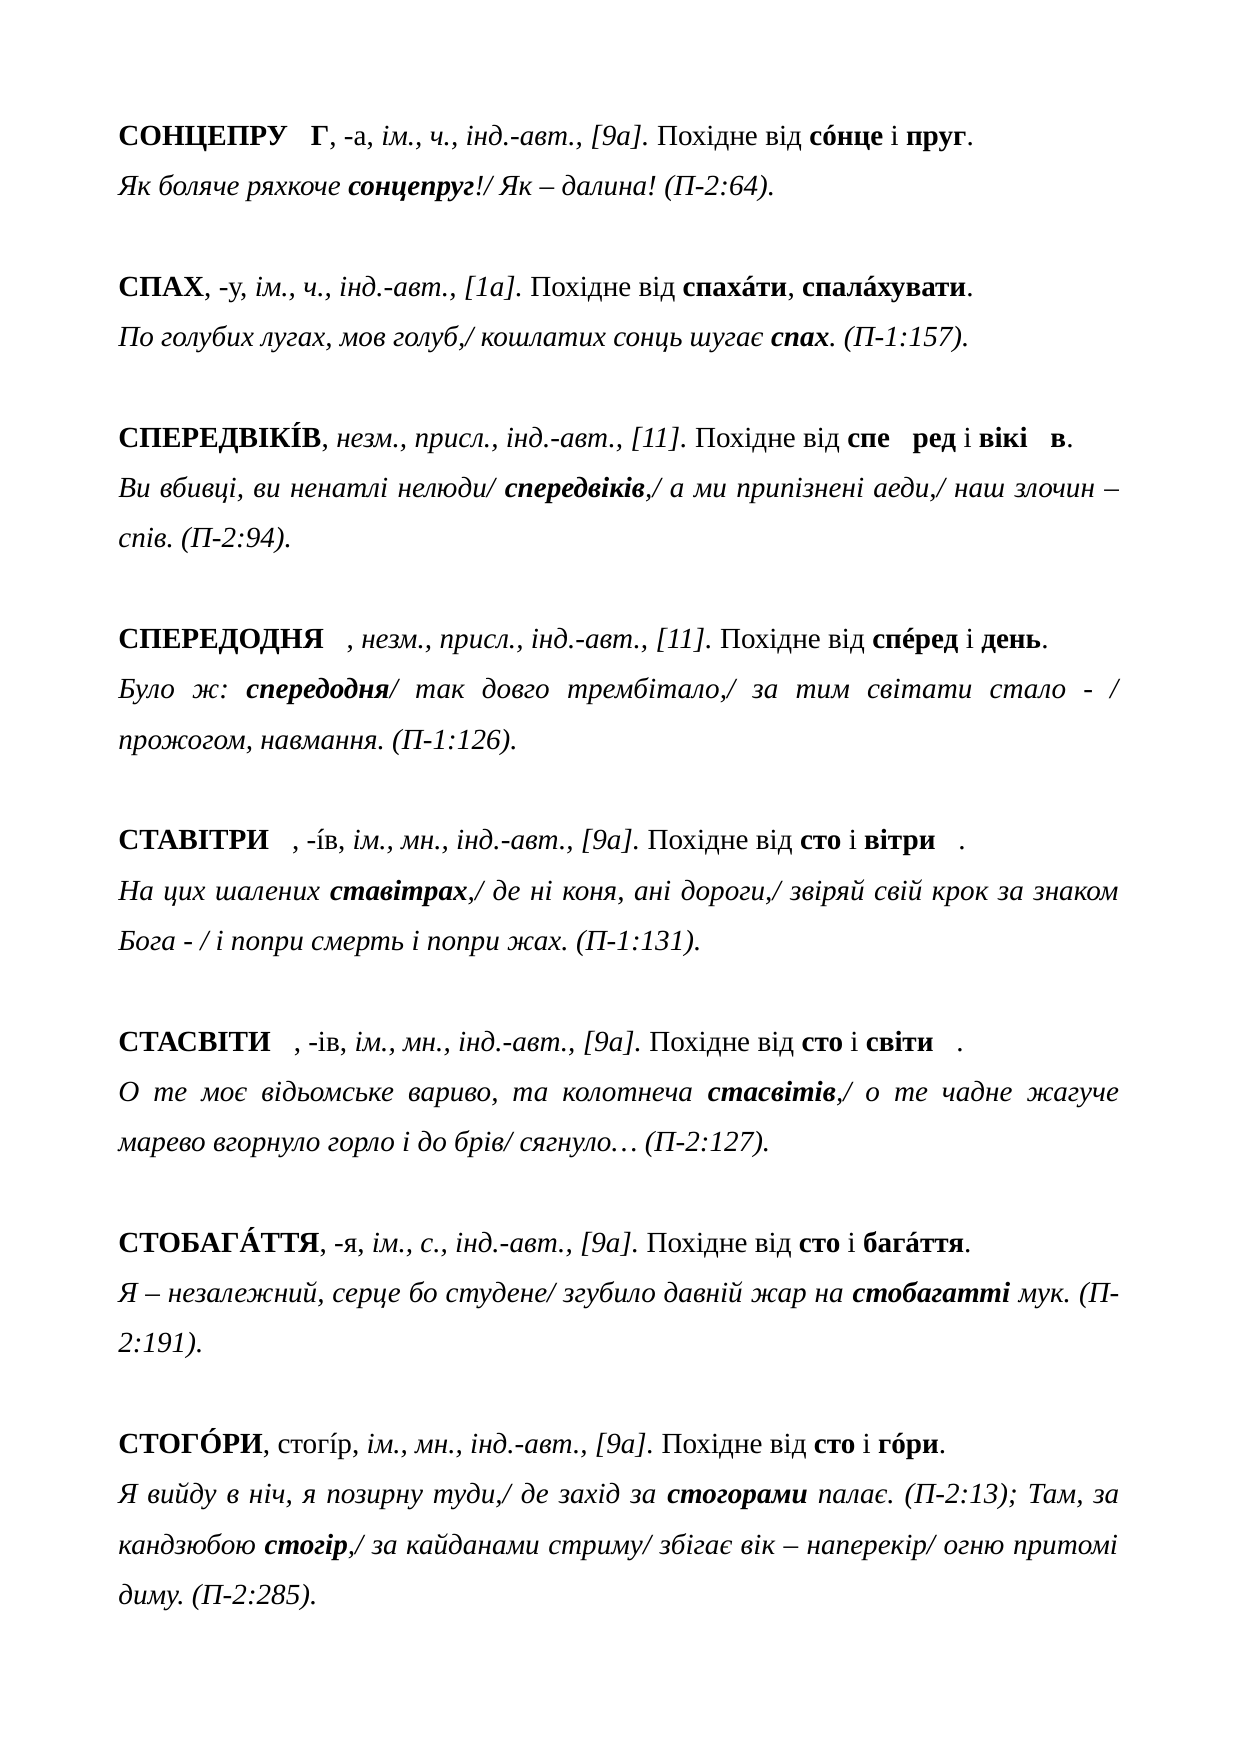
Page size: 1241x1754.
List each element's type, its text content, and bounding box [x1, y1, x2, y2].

text Спередвікíв, незм., присл., інд.-авт., [11]. Похідне від сперед і віків. [118, 420, 1122, 453]
text Ви вбивці, ви ненатлі нелюди/ спередвіків,/ а ми припізнені аеди,/ наш злочин – спів. (П-2:94). [118, 470, 1122, 554]
text О те моє відьомське вариво, та колотнеча стасвітів,/ о те чадне жагуче марево вгорнуло горло і до брів/ сягнуло… (П-2:127). [118, 1074, 1122, 1158]
text Стобагáття, -я, ім., с., інд.-авт., [9а]. Похідне від сто і багáття. [118, 1225, 1122, 1258]
text Ставітри, -íв, ім., мн., інд.-авт., [9а]. Похідне від сто і вітри. [118, 822, 1122, 856]
text Спередодня, незм., присл., інд.-авт., [11]. Похідне від спéред і день. [118, 621, 1122, 655]
text Сонцепруг, -а, ім., ч., інд.-авт., [9а]. Похідне від сóнце і пруг. [118, 118, 1122, 152]
text По голубих лугах, мов голуб,/ кошлатих сонць шугає спах. (П-1:157). [118, 319, 1122, 353]
text Було ж: спередодня/ так довго трембітало,/ за тим світати стало - / прожогом, навмання. (П-1:126). [118, 672, 1122, 755]
text Я вийду в ніч, я позирну туди,/ де захід за стогорами палає. (П-2:13); Там, за кандзюбою стогір,/ за кайданами стриму/ збігає вік – наперекір/ огню притомі диму. (П-2:285). [118, 1477, 1122, 1611]
text Спах, -у, ім., ч., інд.-авт., [1а]. Похідне від спахáти, спалáхувати. [118, 269, 1122, 303]
text Стогóри, стогíр, ім., мн., інд.-авт., [9а]. Похідне від сто і гóри. [118, 1426, 1122, 1460]
text Як боляче ряхкоче сонцепруг!/ Як – далина! (П-2:64). [118, 168, 1122, 202]
text На цих шалених ставітрах,/ де ні коня, ані дороги,/ звіряй свій крок за знаком Бога - / і попри смерть і попри жах. (П-1:131). [118, 873, 1122, 957]
text Стасвіти, -ів, ім., мн., інд.-авт., [9а]. Похідне від сто і світи. [118, 1024, 1122, 1057]
text Я – незалежний, серце бо студене/ згубило давній жар на стобагатті мук. (П-2:191). [118, 1275, 1122, 1359]
